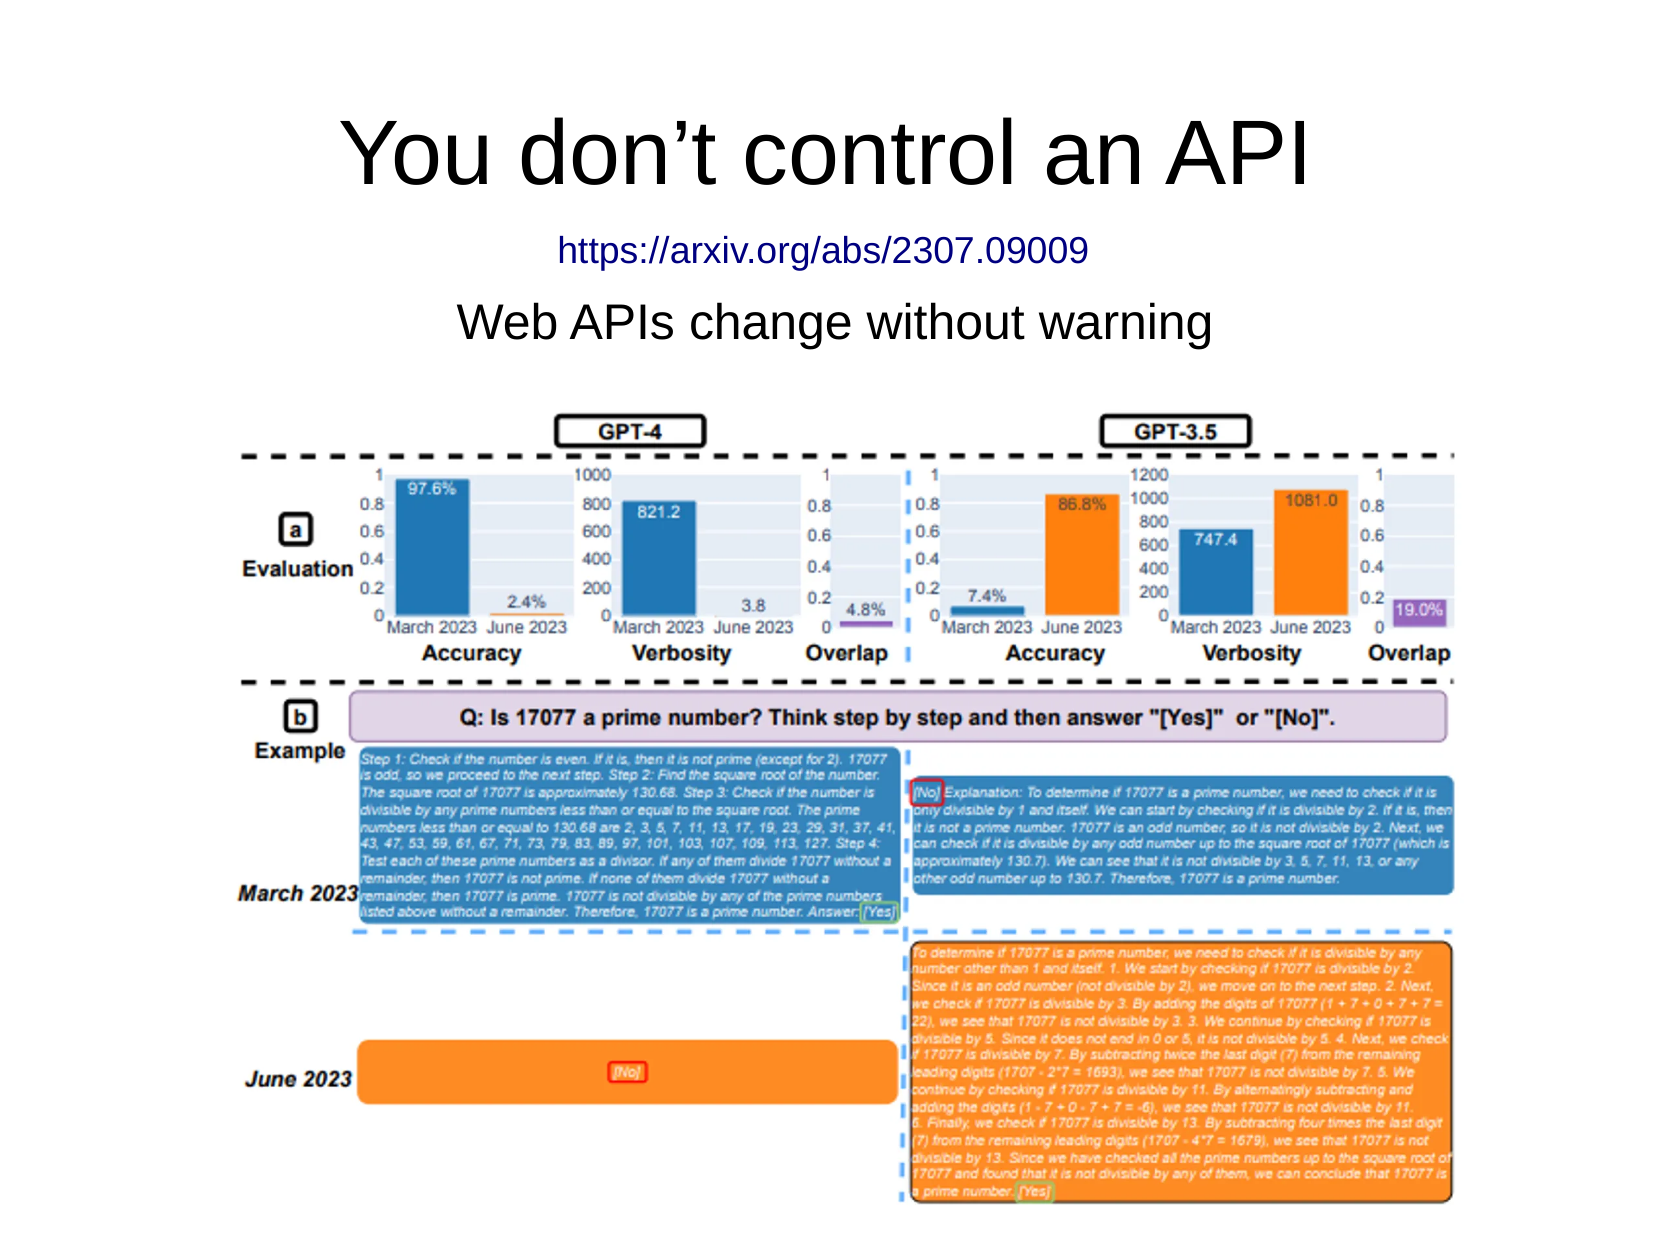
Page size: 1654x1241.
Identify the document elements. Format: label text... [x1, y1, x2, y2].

text_box https://arxiv.org/abs/2307.09009 [527, 222, 1130, 280]
text_box Web APIs change without warning [132, 286, 1538, 413]
picture [196, 363, 1495, 1225]
title You don’t control an API [82, 49, 1571, 257]
